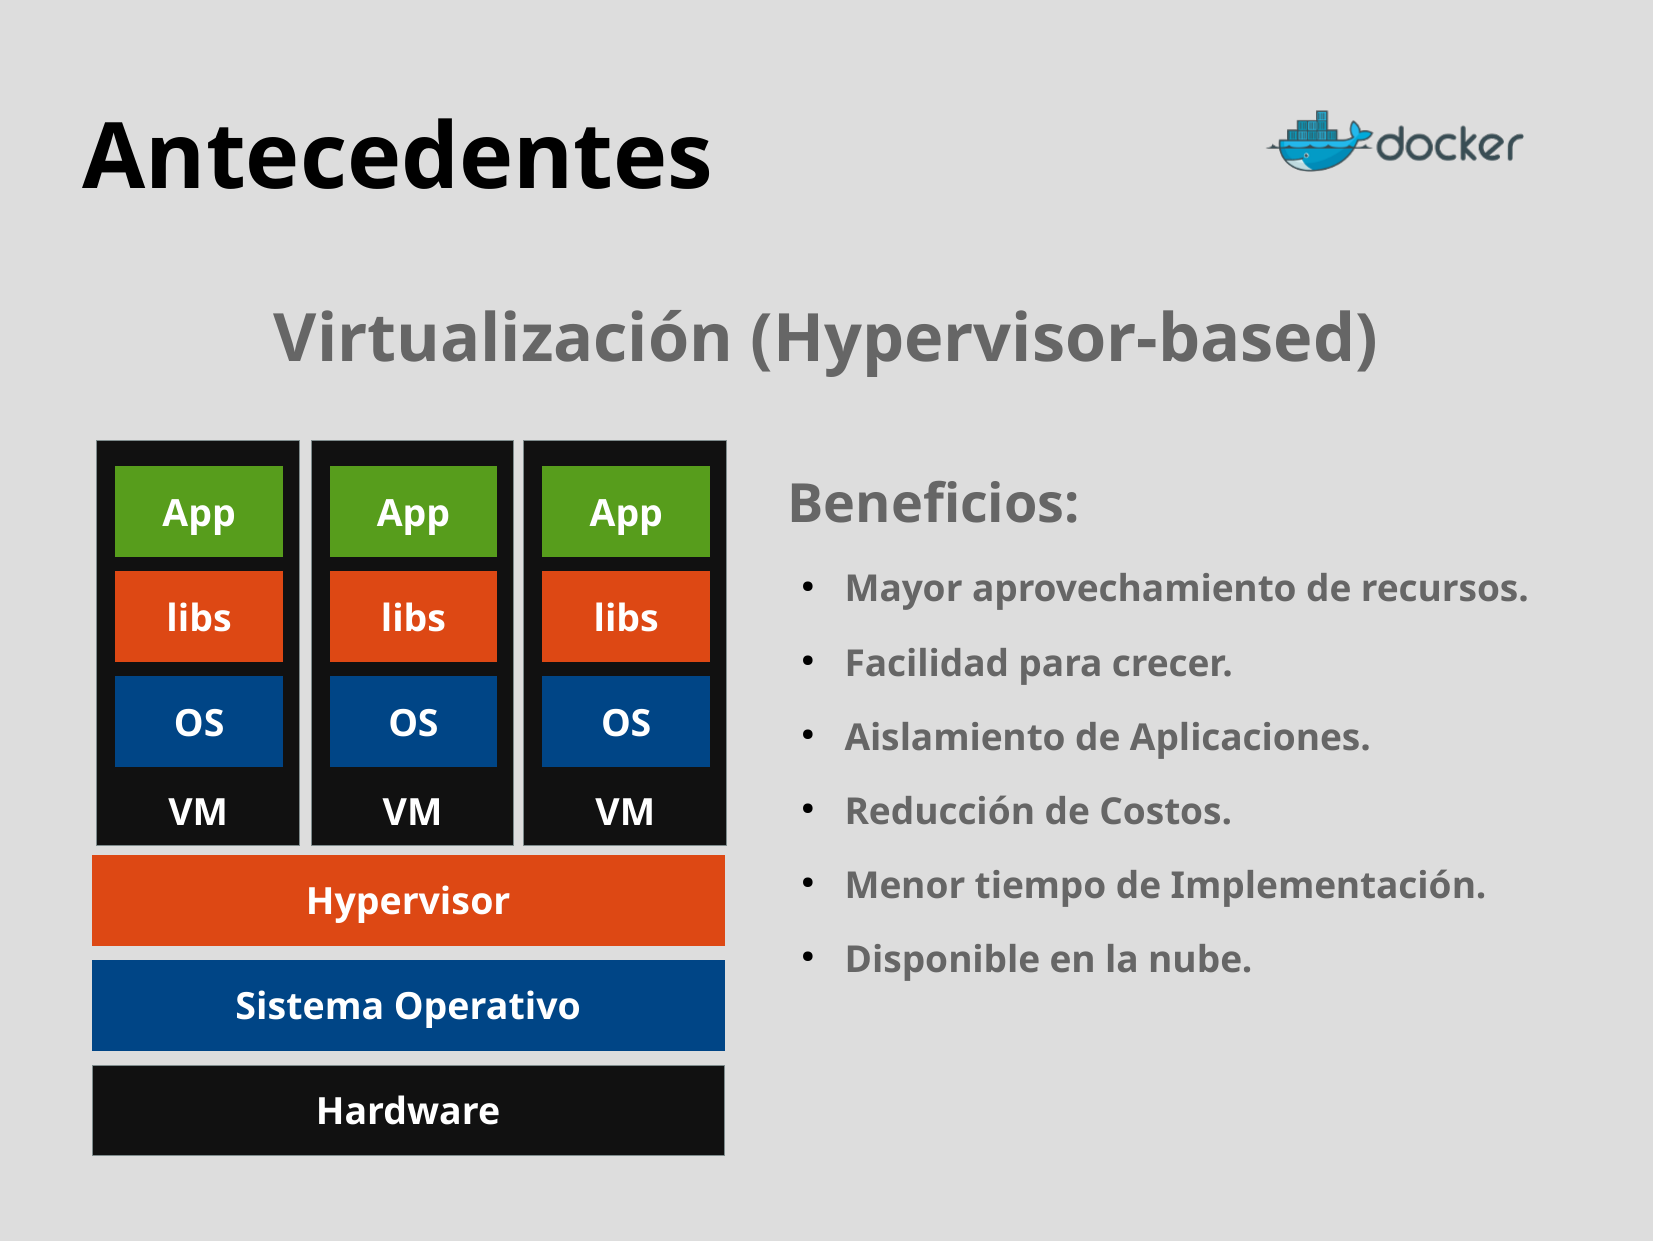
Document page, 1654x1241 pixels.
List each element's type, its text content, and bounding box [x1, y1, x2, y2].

list Beneficios: Mayor aprovechamiento de recursos. Facilidad para crecer. Aislamiento de Aplicaciones. Reducción de Costos. Menor tiempo de Implementación. Disponible en la nube. [787, 465, 1598, 991]
text_box VM [96, 440, 300, 846]
text_box libs [542, 571, 710, 662]
text_box libs [115, 571, 283, 662]
text_box libs [330, 571, 497, 662]
text_box Hardware [92, 1065, 725, 1156]
title Antecedentes [82, 49, 1571, 257]
text_box OS [330, 676, 497, 767]
text_box OS [542, 676, 710, 767]
picture [1244, 89, 1545, 193]
text_box App [115, 466, 283, 557]
text_box Hypervisor [92, 855, 725, 946]
list Virtualización (Hypervisor-based) [82, 290, 1571, 406]
text_box App [542, 466, 710, 557]
text_box App [330, 466, 497, 557]
text_box Sistema Operativo [92, 960, 725, 1051]
text_box VM [523, 440, 727, 846]
text_box OS [115, 676, 283, 767]
text_box VM [311, 440, 514, 846]
